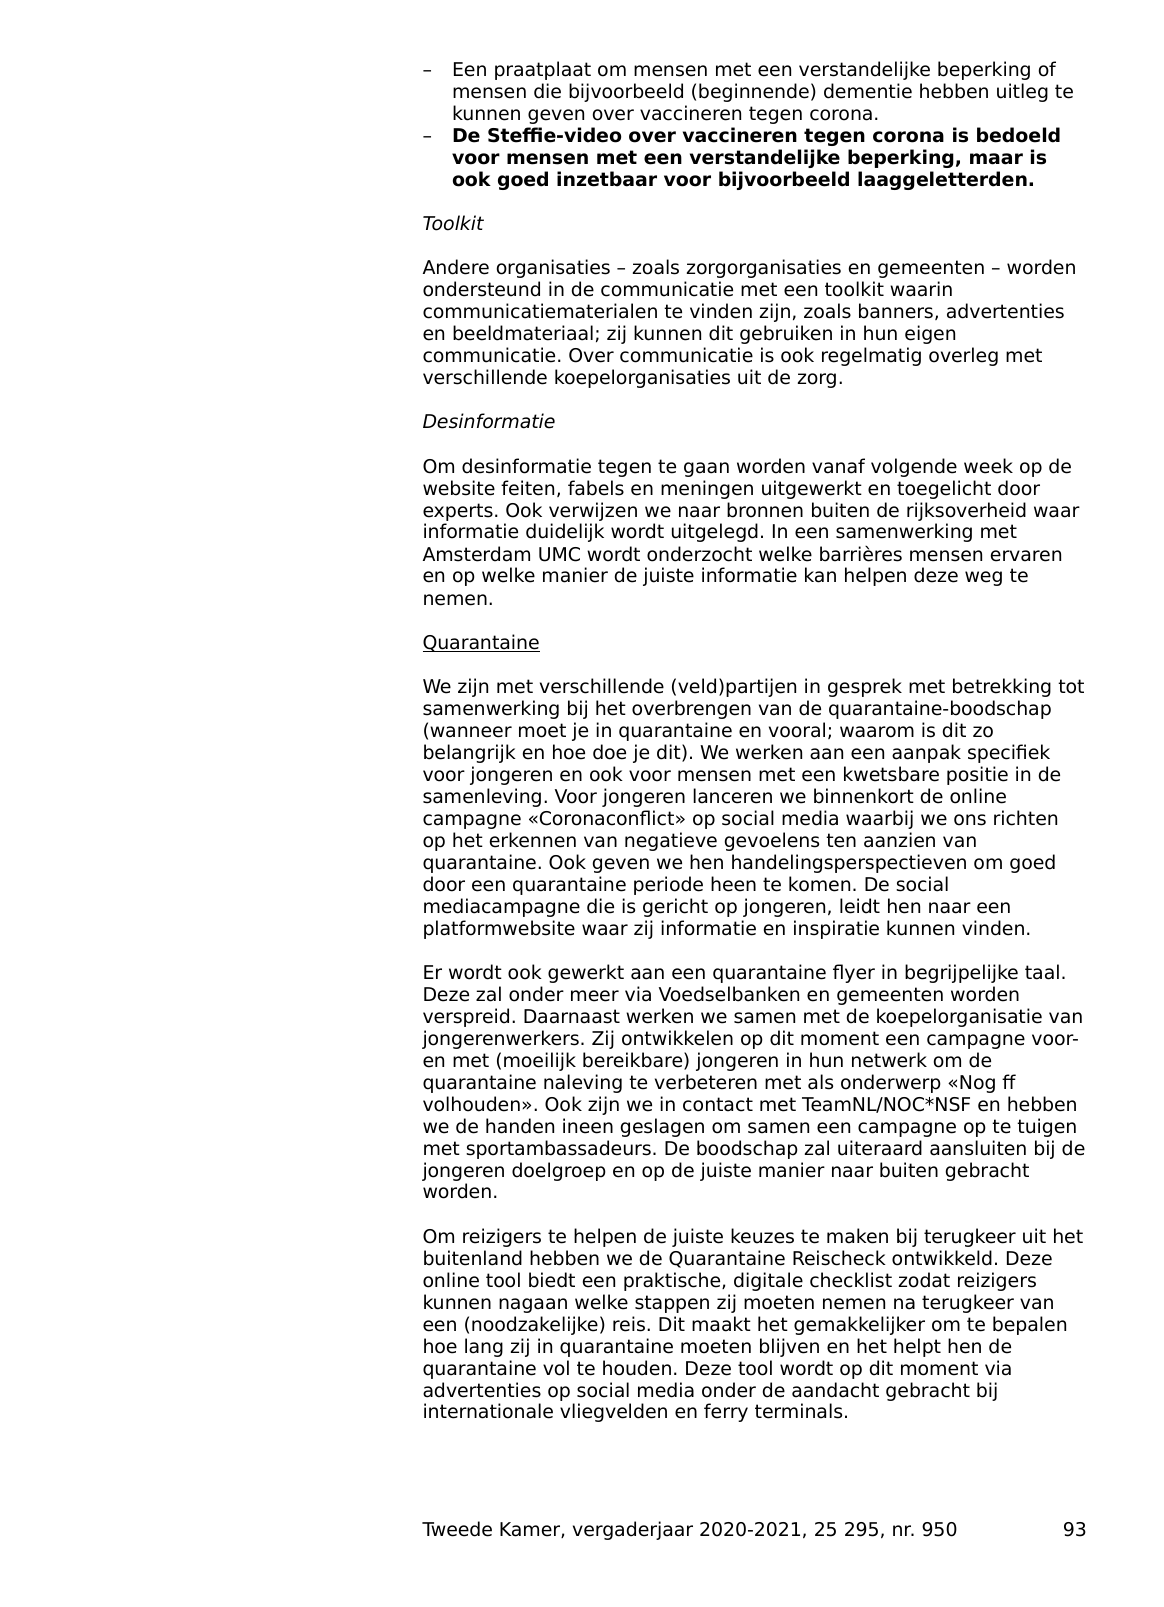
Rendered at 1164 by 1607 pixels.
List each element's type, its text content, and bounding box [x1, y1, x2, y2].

subtitle Quarantaine [422, 632, 1087, 653]
text We zijn met verschillende (veld)partijen in gesprek met betrekking tot samenwerking bij het overbrengen van de quarantaine-boodschap (wanneer moet je in quarantaine en vooral; waarom is dit zo belangrijk en hoe doe je dit). We werken aan een aanpak specifiek voor jongeren en ook voor mensen met een kwetsbare positie in de samenleving. Voor jongeren lanceren we binnenkort de online campagne «Coronaconflict» op social media waarbij we ons richten op het erkennen van negatieve gevoelens ten aanzien van quarantaine. Ook geven we hen handelingsperspectieven om goed door een quarantaine periode heen te komen. De social mediacampagne die is gericht op jongeren, leidt hen naar een platformwebsite waar zij informatie en inspiratie kunnen vinden. [422, 676, 1087, 939]
text Om desinformatie tegen te gaan worden vanaf volgende week op de website feiten, fabels en meningen uitgewerkt en toegelicht door experts. Ook verwijzen we naar bronnen buiten de rijksoverheid waar informatie duidelijk wordt uitgelegd. In een samenwerking met Amsterdam UMC wordt onderzocht welke barrières mensen ervaren en op welke manier de juiste informatie kan helpen deze weg te nemen. [422, 456, 1087, 609]
subtitle Desinformatie [422, 411, 1087, 433]
text Er wordt ook gewerkt aan een quarantaine flyer in begrijpelijke taal. Deze zal onder meer via Voedselbanken en gemeenten worden verspreid. Daarnaast werken we samen met de koepelorganisatie van jongerenwerkers. Zij ontwikkelen op dit moment een campagne voor- en met (moeilijk bereikbare) jongeren in hun netwerk om de quarantaine naleving te verbeteren met als onderwerp «Nog ff volhouden». Ook zijn we in contact met TeamNL/NOC*NSF en hebben we de handen ineen geslagen om samen een campagne op te tuigen met sportambassadeurs. De boodschap zal uiteraard aansluiten bij de jongeren doelgroep en op de juiste manier naar buiten gebracht worden. [422, 962, 1087, 1203]
text – Een praatplaat om mensen met een verstandelijke beperking of mensen die bijvoorbeeld (beginnende) dementie hebben uitleg te kunnen geven over vaccineren tegen corona. [422, 59, 1087, 125]
text Andere organisaties – zoals zorgorganisaties en gemeenten – worden ondersteund in de communicatie met een toolkit waarin communicatiematerialen te vinden zijn, zoals banners, advertenties en beeldmateriaal; zij kunnen dit gebruiken in hun eigen communicatie. Over communicatie is ook regelmatig overleg met verschillende koepelorganisaties uit de zorg. [422, 257, 1087, 389]
subtitle Toolkit [422, 213, 1087, 235]
text Om reizigers te helpen de juiste keuzes te maken bij terugkeer uit het buitenland hebben we de Quarantaine Reischeck ontwikkeld. Deze online tool biedt een praktische, digitale checklist zodat reizigers kunnen nagaan welke stappen zij moeten nemen na terugkeer van een (noodzakelijke) reis. Dit maakt het gemakkelijker om te bepalen hoe lang zij in quarantaine moeten blijven en het helpt hen de quarantaine vol te houden. Deze tool wordt op dit moment via advertenties op social media onder de aandacht gebracht bij internationale vliegvelden en ferry terminals. [422, 1226, 1087, 1423]
text – De Steffie-video over vaccineren tegen corona is bedoeld voor mensen met een verstandelijke beperking, maar is ook goed inzetbaar voor bijvoorbeeld laaggeletterden. [422, 125, 1087, 191]
